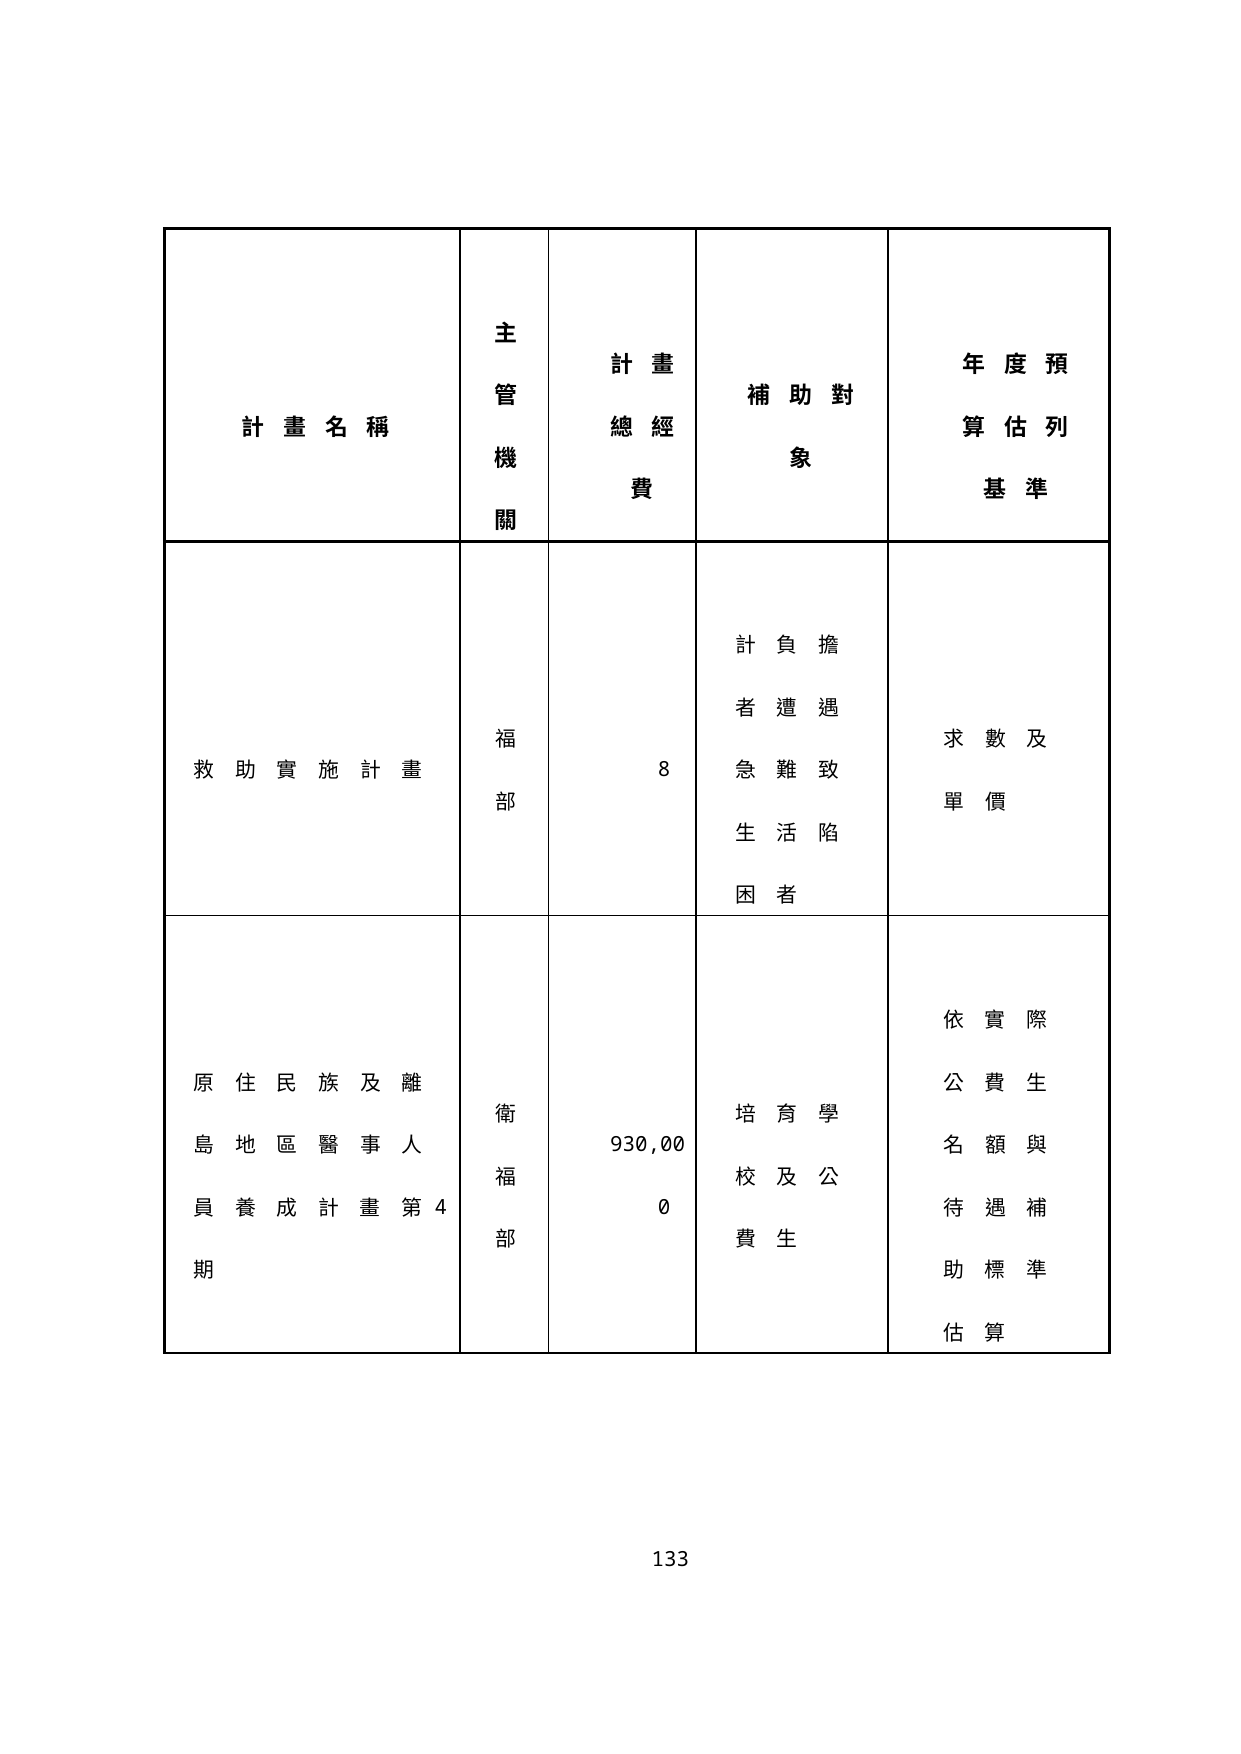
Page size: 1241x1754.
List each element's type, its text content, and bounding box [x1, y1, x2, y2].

table_header 年度預算估列基準 [889, 230, 1108, 540]
table_cell 原住民族及離島地區醫事人員養成計畫第4期 [166, 916, 459, 1352]
table_cell 依實際公費生名額與待遇補助標準估算 [889, 916, 1108, 1352]
table_cell 求數及單價 [889, 543, 1108, 915]
table_header 計畫總經費 [549, 230, 695, 540]
table_header 計畫名稱 [166, 230, 459, 540]
table_cell 福部 [461, 543, 548, 915]
table_header 補助對象 [697, 230, 887, 540]
table_header 主管機關 [461, 230, 548, 540]
table_cell 8 [549, 543, 695, 915]
table_cell 930,000 [549, 916, 695, 1352]
table_cell 培育學校及公費生 [697, 916, 887, 1352]
table_cell 救助實施計畫 [166, 543, 459, 915]
table_cell 計負擔者遭遇急難致生活陷困者 [697, 543, 887, 915]
table_cell 衛福部 [461, 916, 548, 1352]
